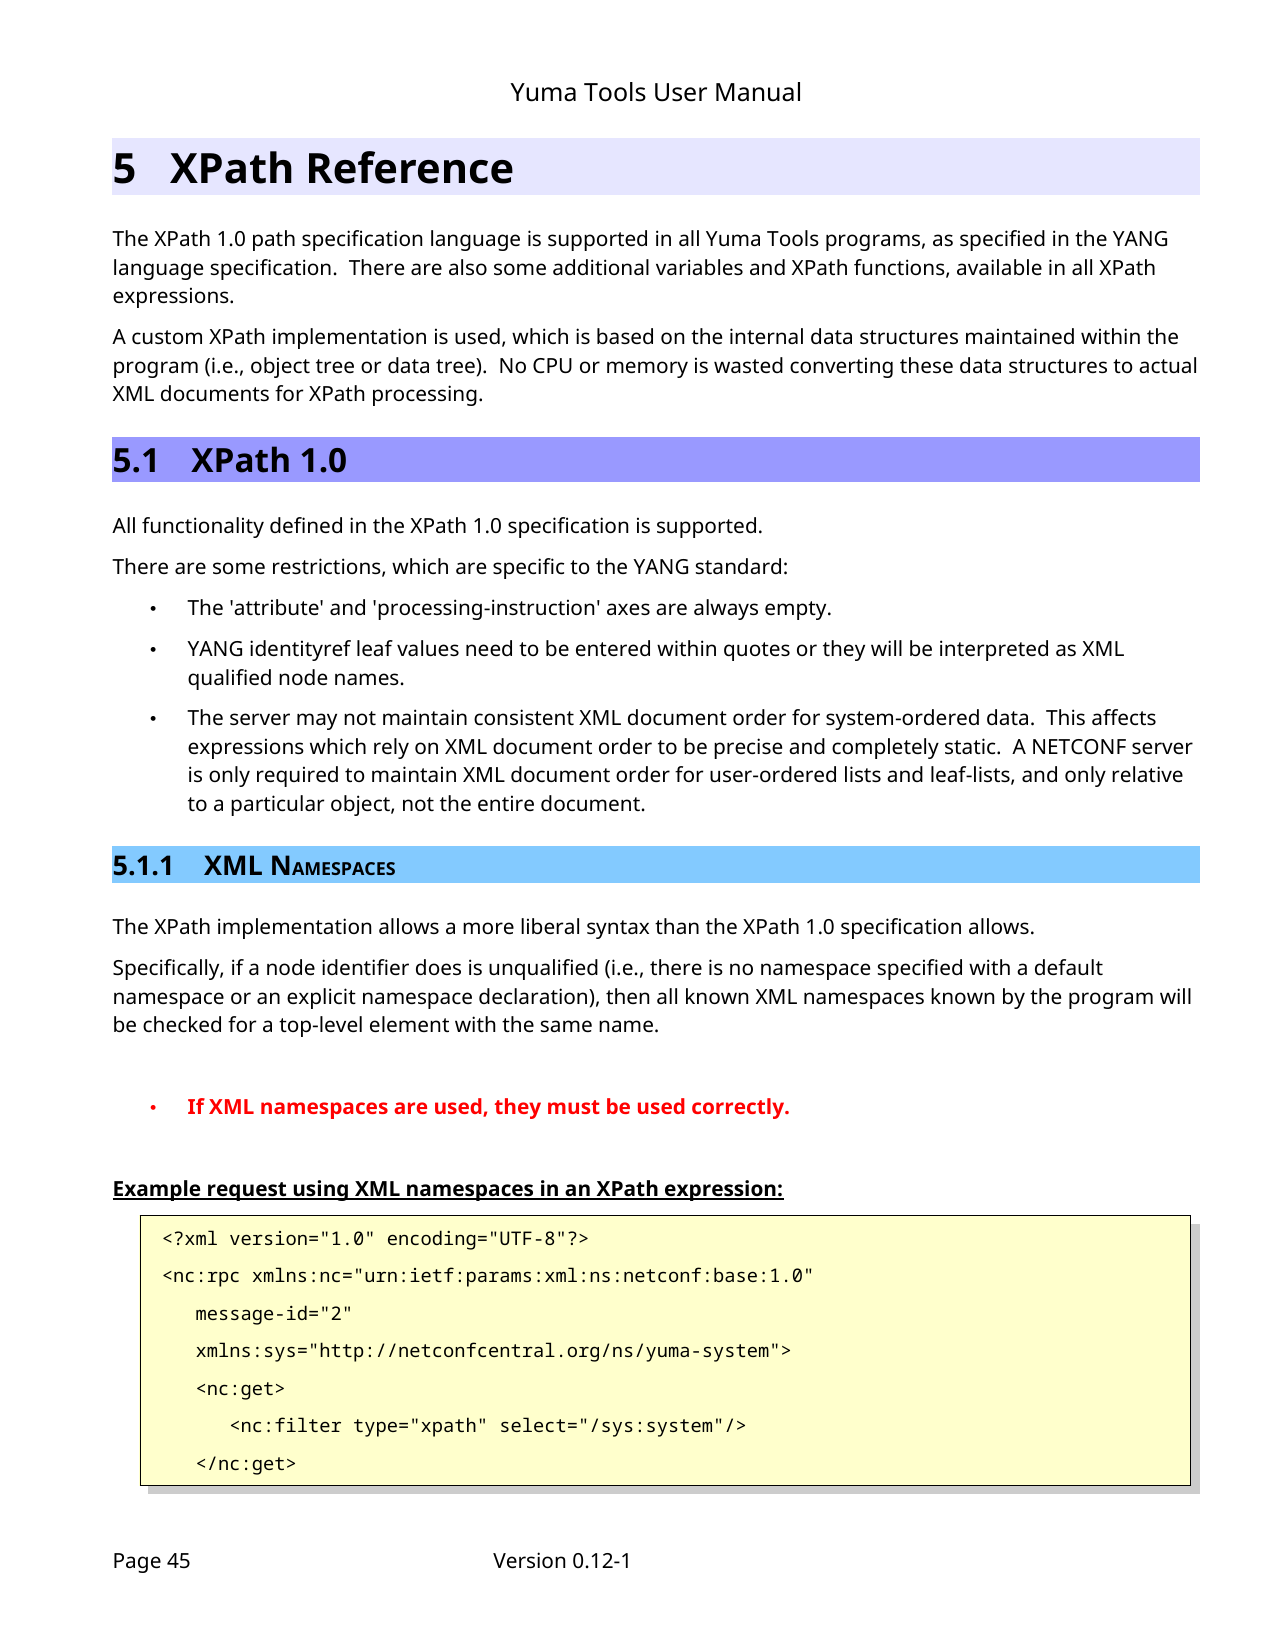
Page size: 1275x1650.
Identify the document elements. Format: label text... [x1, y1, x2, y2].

text xmlns:sys="http://netconfcentral.org/ns/yuma-system"> [141, 1327, 1190, 1363]
text <nc:filter type="xpath" select="/sys:system"/> [141, 1402, 1190, 1438]
text Specifically, if a node identifier does is unqualified (i.e., there is no namespace specified with a default namespace or an explicit namespace declaration), then all known XML namespaces known by the program will be checked for a top-level element with the same name. [112, 953, 1200, 1039]
text A custom XPath implementation is used, which is based on the internal data structures maintained within the program (i.e., object tree or data tree). No CPU or memory is wasted converting these data structures to actual XML documents for XPath processing. [112, 322, 1200, 408]
subtitle XPath 1.0 [112, 437, 1200, 482]
text </nc:get> [141, 1440, 1190, 1485]
text message-id="2" [141, 1290, 1190, 1326]
text The XPath implementation allows a more liberal syntax than the XPath 1.0 specification allows. [112, 912, 1200, 941]
text <nc:get> [141, 1365, 1190, 1401]
list If XML namespaces are used, they must be used correctly. [150, 1092, 1200, 1121]
subtitle XPath Reference [112, 138, 1200, 195]
list The 'attribute' and 'processing-instruction' axes are always empty. [150, 593, 1200, 622]
text <nc:rpc xmlns:nc="urn:ietf:params:xml:ns:netconf:base:1.0" [141, 1252, 1190, 1288]
list YANG identityref leaf values need to be entered within quotes or they will be interpreted as XML qualified node names. [150, 634, 1200, 691]
text <?xml version="1.0" encoding="UTF-8"?> [141, 1216, 1190, 1251]
text Example request using XML namespaces in an XPath expression: [112, 1174, 1200, 1202]
list The server may not maintain consistent XML document order for system-ordered data. This affects expressions which rely on XML document order to be precise and completely static. A NETCONF server is only required to maintain XML document order for user-ordered lists and leaf-lists, and only relative to a particular object, not the entire document. [150, 703, 1200, 817]
subtitle XML Namespaces [112, 846, 1200, 883]
text There are some restrictions, which are specific to the YANG standard: [112, 552, 1200, 581]
text All functionality defined in the XPath 1.0 specification is supported. [112, 511, 1200, 540]
text The XPath 1.0 path specification language is supported in all Yuma Tools programs, as specified in the YANG language specification. There are also some additional variables and XPath functions, available in all XPath expressions. [112, 224, 1200, 310]
